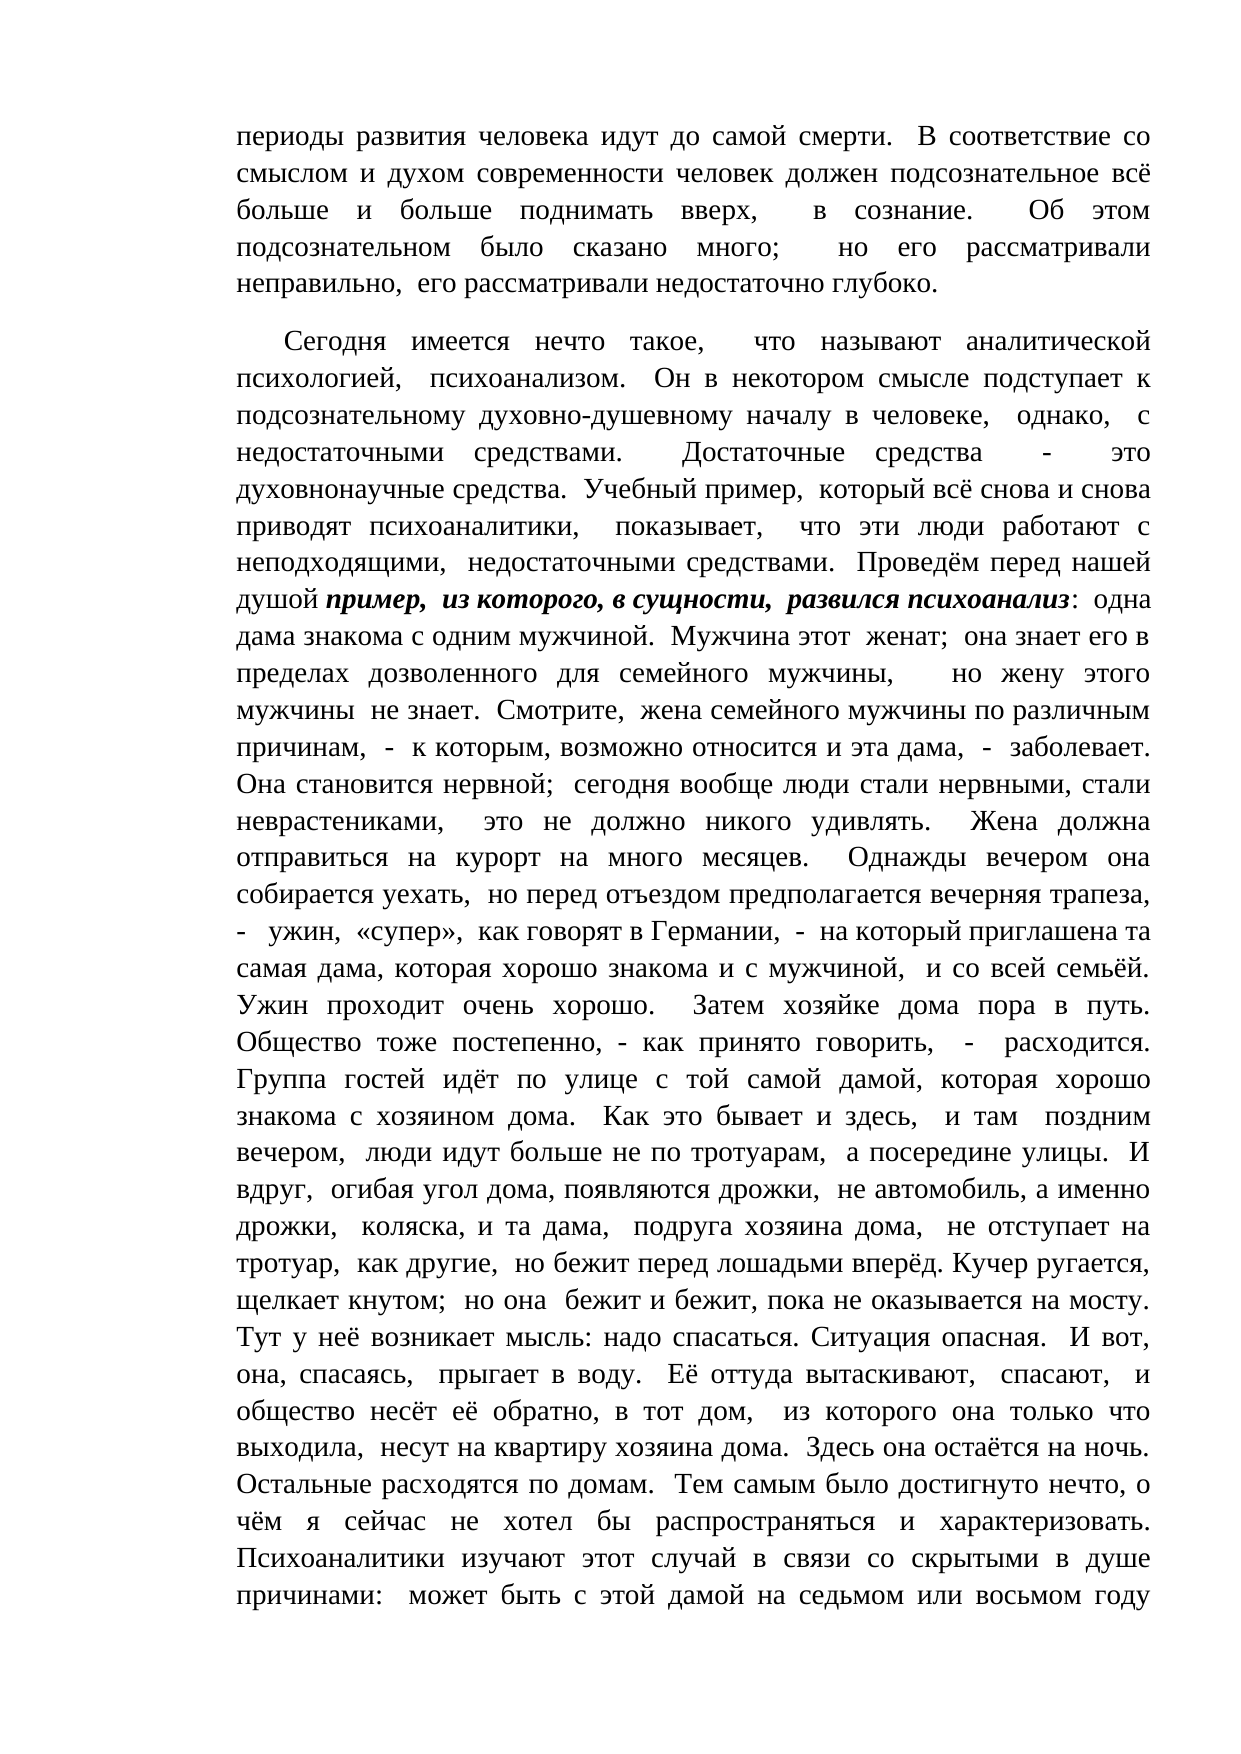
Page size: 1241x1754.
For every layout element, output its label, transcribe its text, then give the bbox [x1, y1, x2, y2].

text Сегодня имеется нечто такое, что называют аналитической психологией, психоанализом. Он в некотором смысле подступает к подсознательному духовно-душевному началу в человеке, однако, с недостаточными средствами. Достаточные средства - это духовнонаучные средства. Учебный пример, который всё снова и снова приводят психоаналитики, показывает, что эти люди работают с неподходящими, недостаточными средствами. Проведём перед нашей душой пример, из которого, в сущности, развился психоанализ: одна дама знакома с одним мужчиной. Мужчина этот женат; она знает его в пределах дозволенного для семейного мужчины, но жену этого мужчины не знает. Смотрите, жена семейного мужчины по различным причинам, - к которым, возможно относится и эта дама, - заболевает. Она становится нервной; сегодня вообще люди стали нервными, стали неврастениками, это не должно никого удивлять. Жена должна отправиться на курорт на много месяцев. Однажды вечером она собирается уехать, но перед отъездом предполагается вечерняя трапеза, - ужин, «супер», как говорят в Германии, - на который приглашена та самая дама, которая хорошо знакома и с мужчиной, и со всей семьёй. Ужин проходит очень хорошо. Затем хозяйке дома пора в путь. Общество тоже постепенно, - как принято говорить, - расходится. Группа гостей идёт по улице с той самой дамой, которая хорошо знакома с хозяином дома. Как это бывает и здесь, и там поздним вечером, люди идут больше не по тротуарам, а посередине улицы. И вдруг, огибая угол дома, появляются дрожки, не автомобиль, а именно дрожки, коляска, и та дама, подруга хозяина дома, не отступает на тротуар, как другие, но бежит перед лошадьми вперёд. Кучер ругается, щелкает кнутом; но она бежит и бежит, пока не оказывается на мосту. Тут у неё возникает мысль: надо спасаться. Ситуация опасная. И вот, она, спасаясь, прыгает в воду. Её оттуда вытаскивают, спасают, и общество несёт её обратно, в тот дом, из которого она только что выходила, несут на квартиру хозяина дома. Здесь она остаётся на ночь. Остальные расходятся по домам. Тем самым было достигнуто нечто, о чём я сейчас не хотел бы распространяться и характеризовать. Психоаналитики изучают этот случай в связи со скрытыми в душе причинами: может быть с этой дамой на седьмом или восьмом году [236, 323, 1152, 1611]
text периоды развития человека идут до самой смерти. В соответствие со смыслом и духом современности человек должен подсознательное всё больше и больше поднимать вверх, в сознание. Об этом подсознательном было сказано много; но его рассматривали неправильно, его рассматривали недостаточно глубоко. [236, 118, 1152, 299]
